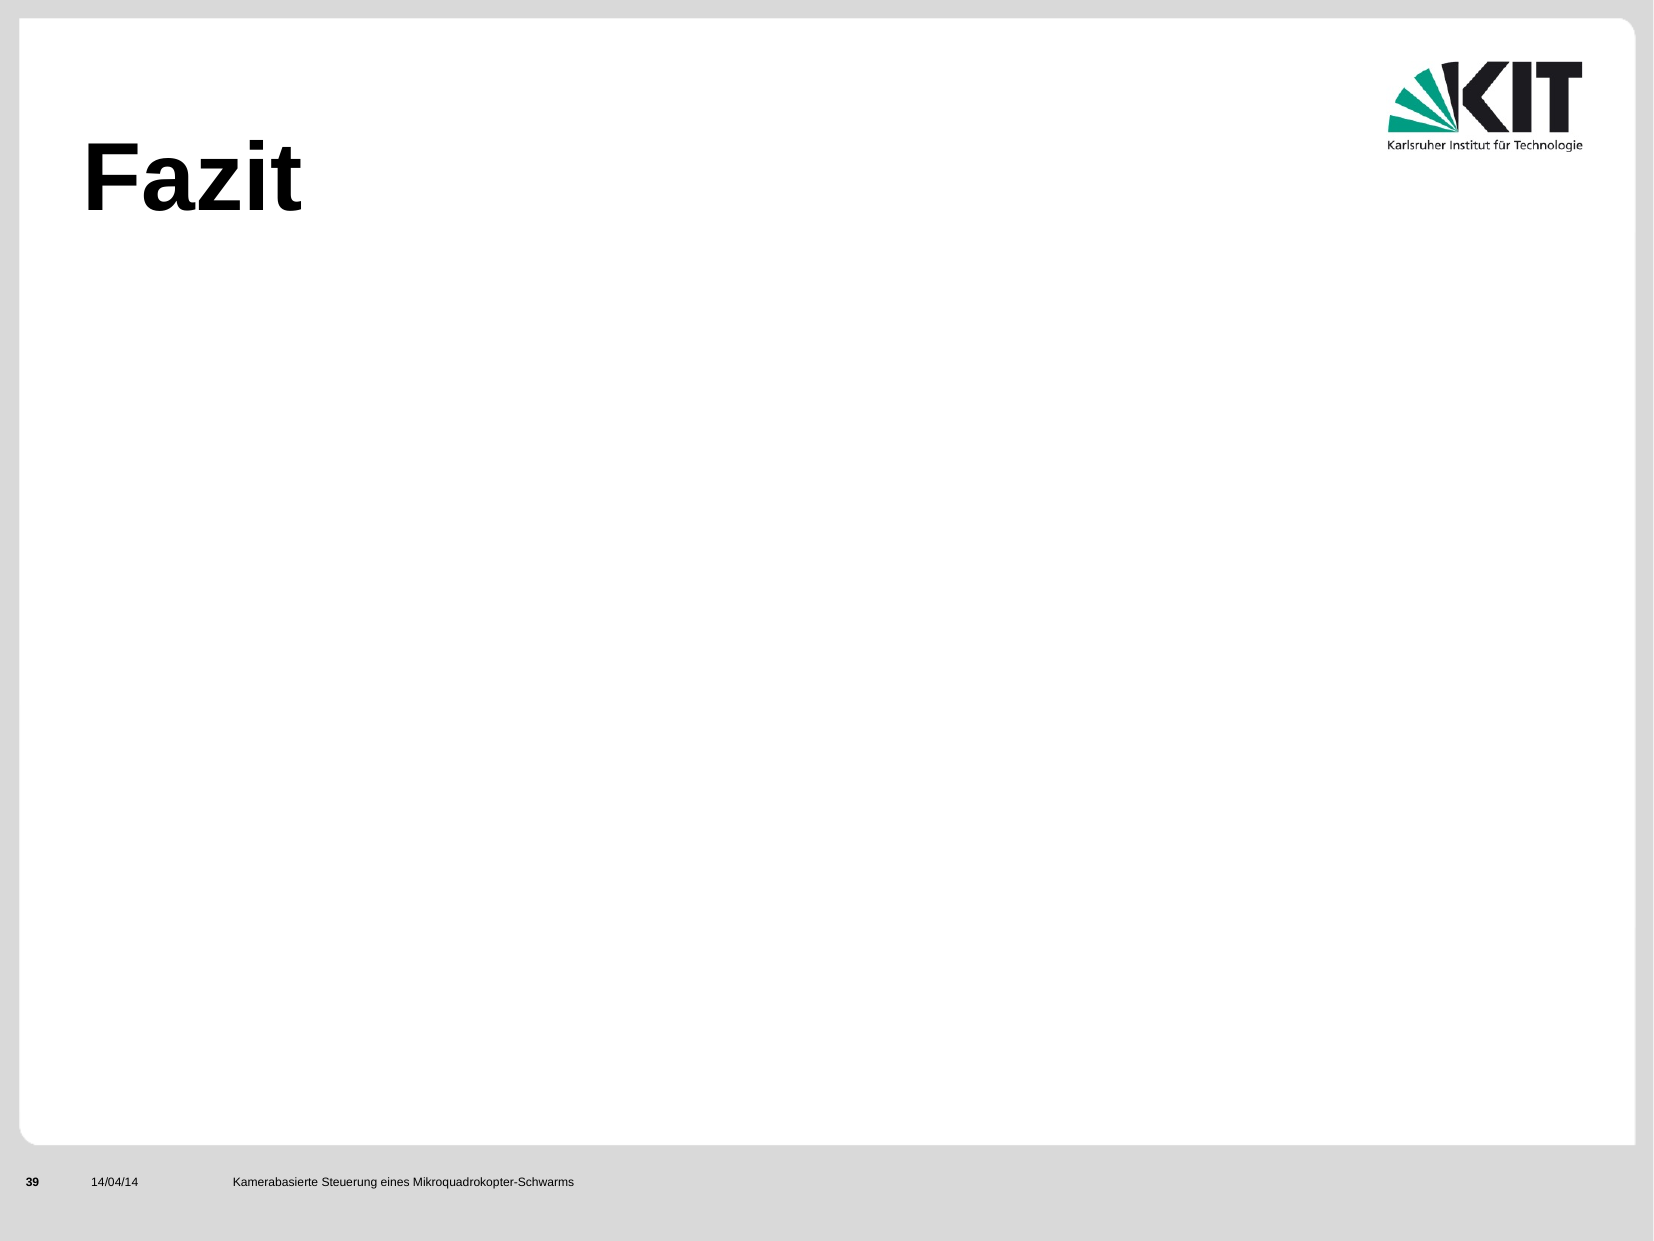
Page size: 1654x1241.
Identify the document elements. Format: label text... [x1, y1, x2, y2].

title Fazit [82, 49, 1571, 257]
picture [0, 0, 1654, 1241]
